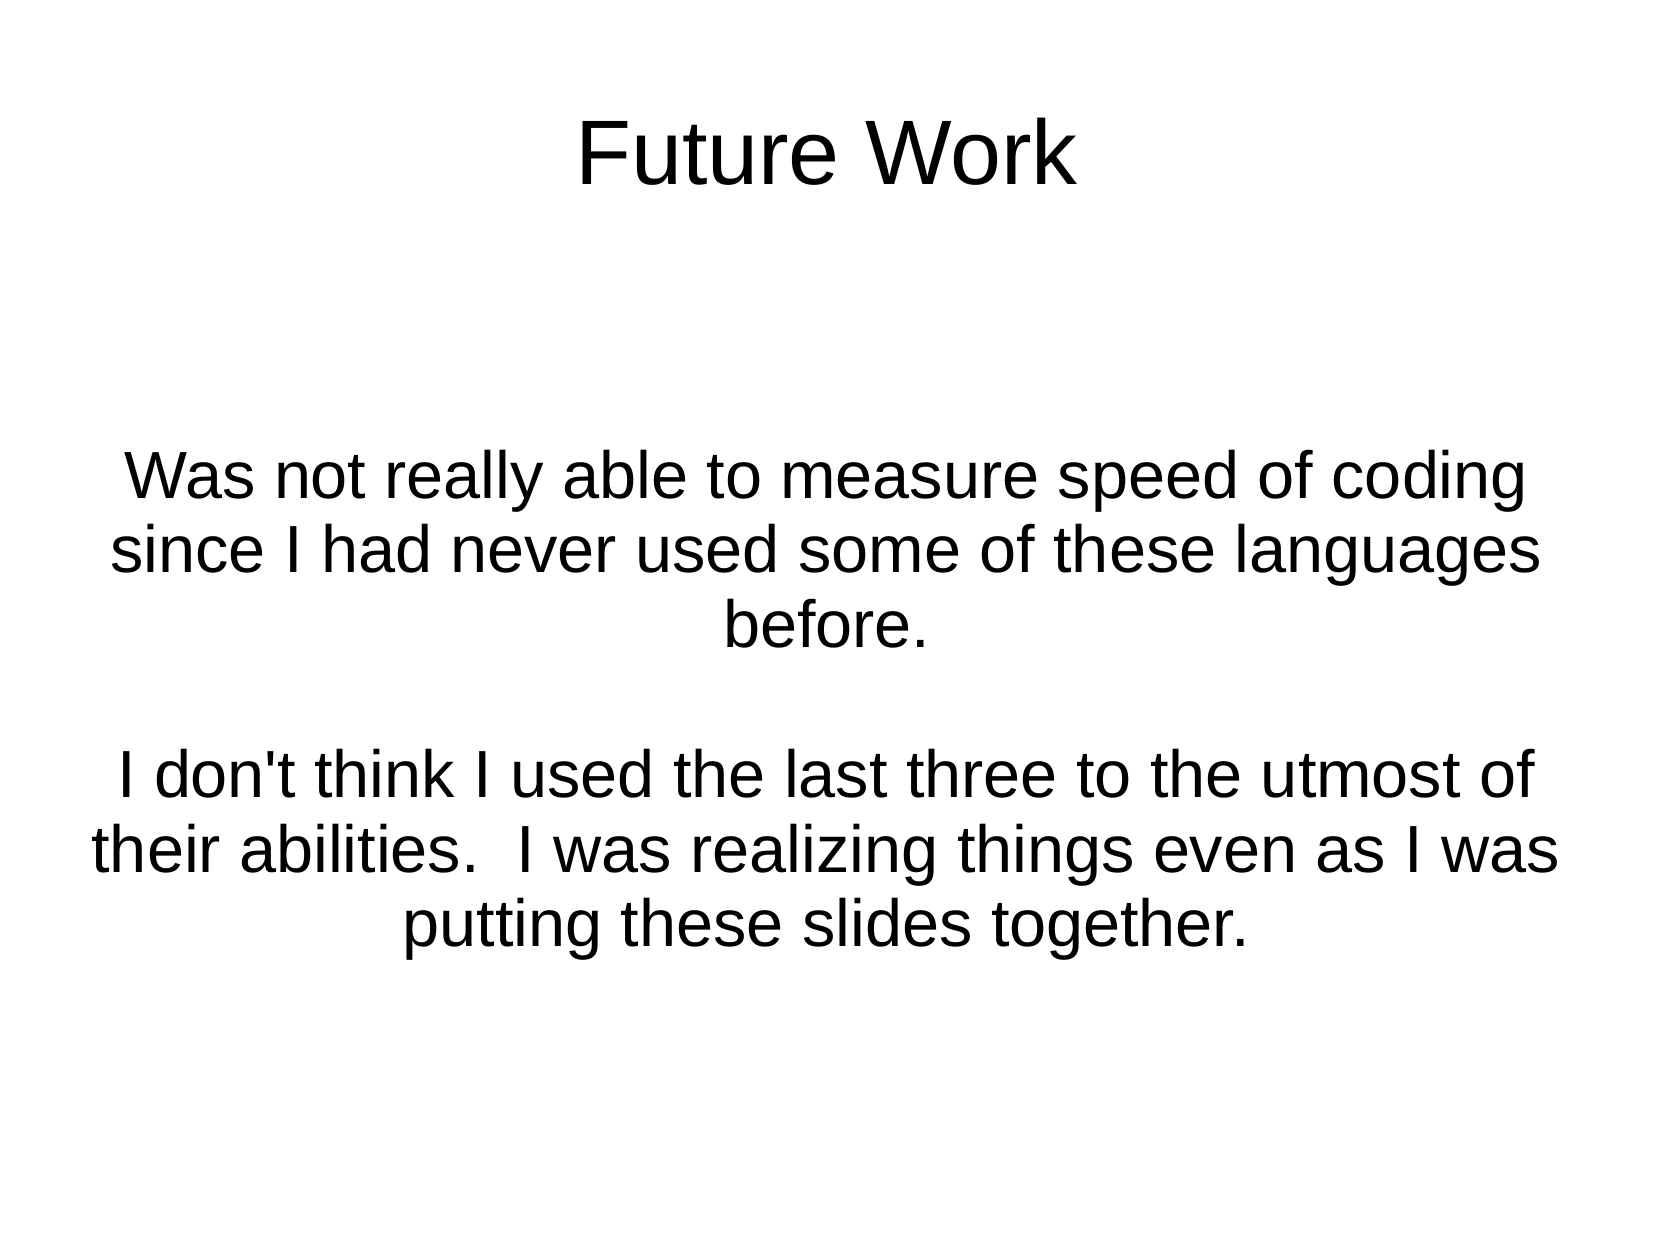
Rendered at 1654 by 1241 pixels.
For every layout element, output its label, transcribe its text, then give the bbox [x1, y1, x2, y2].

subtitle Was not really able to measure speed of coding since I had never used some of these languages before. I don't think I used the last three to the utmost of their abilities. I was realizing things even as I was putting these slides together. [82, 297, 1571, 1102]
title Future Work [82, 56, 1571, 250]
